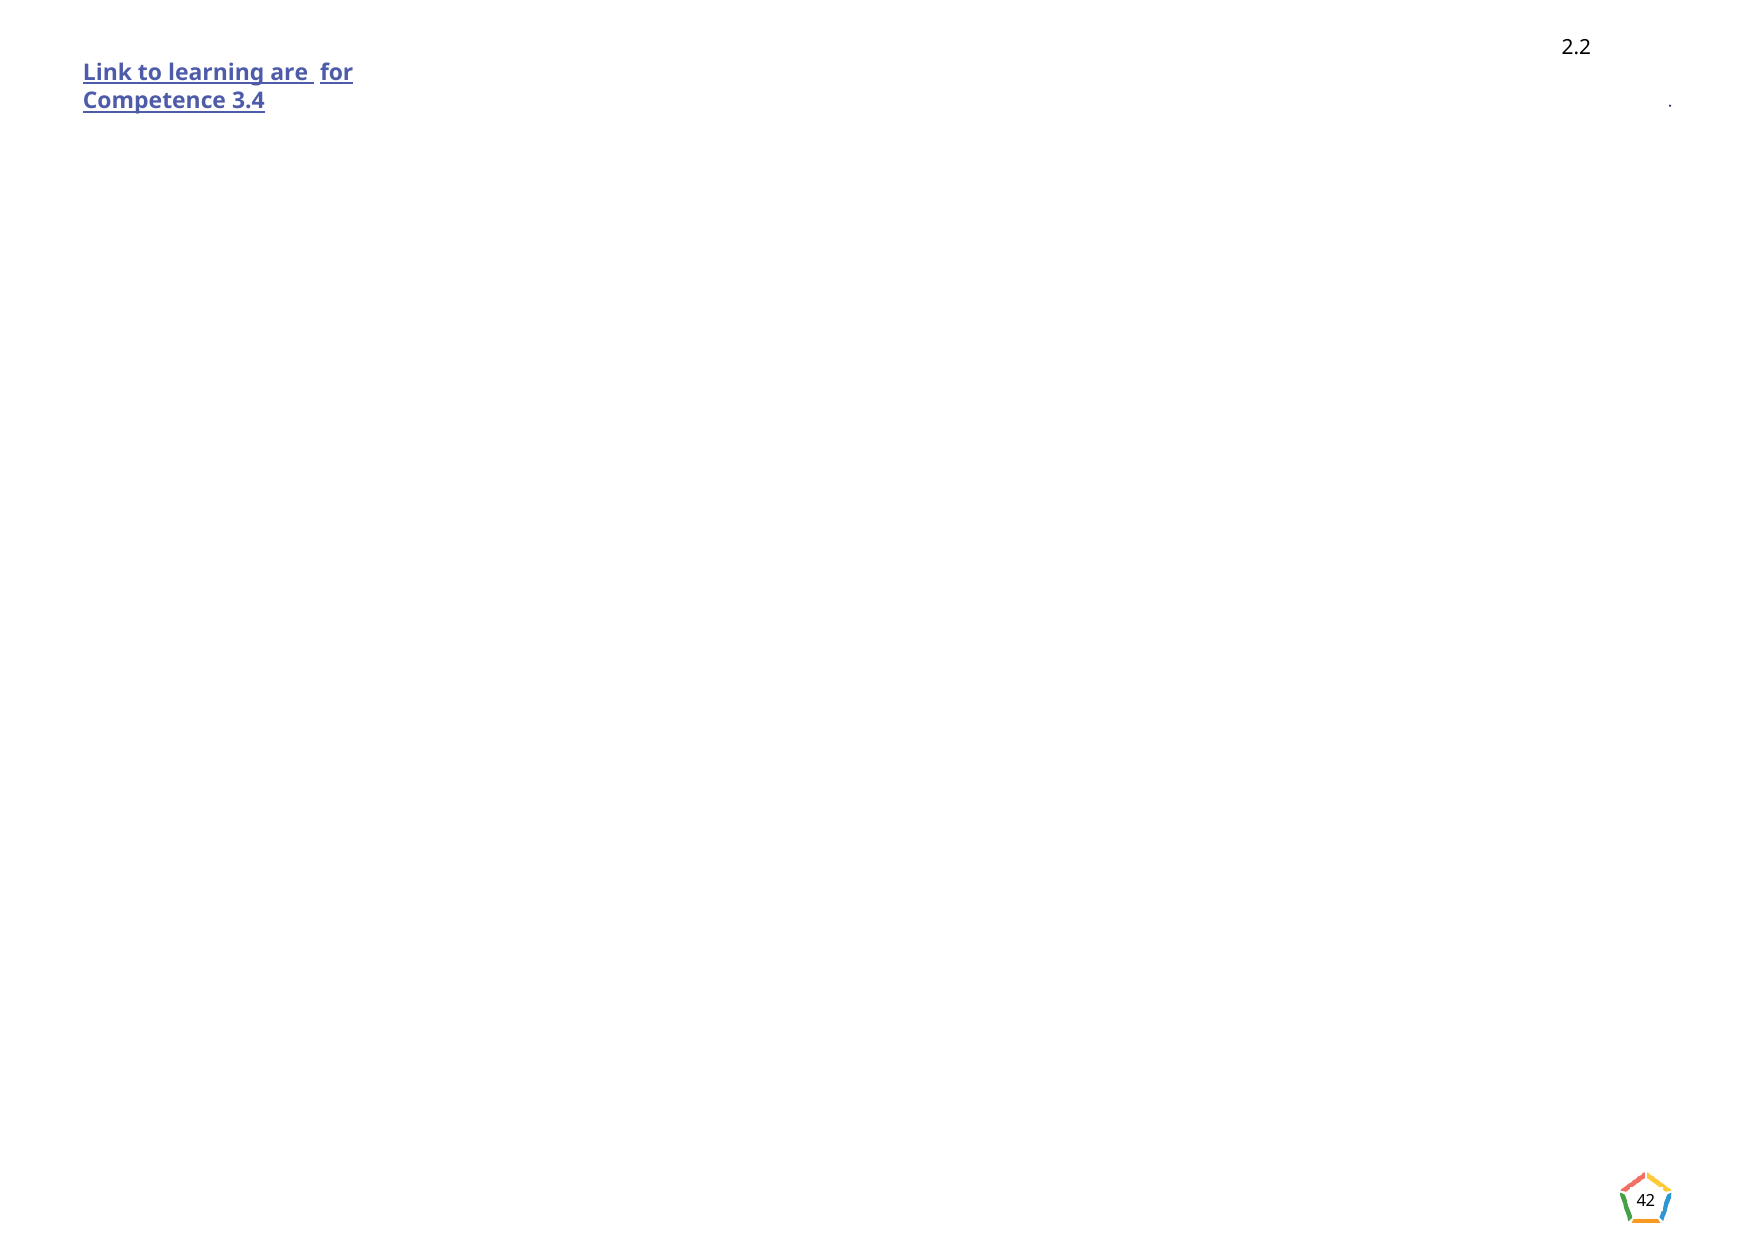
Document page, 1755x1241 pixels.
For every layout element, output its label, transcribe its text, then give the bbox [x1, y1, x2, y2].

text Link to learning are for Competence 3.4 [83, 56, 358, 116]
